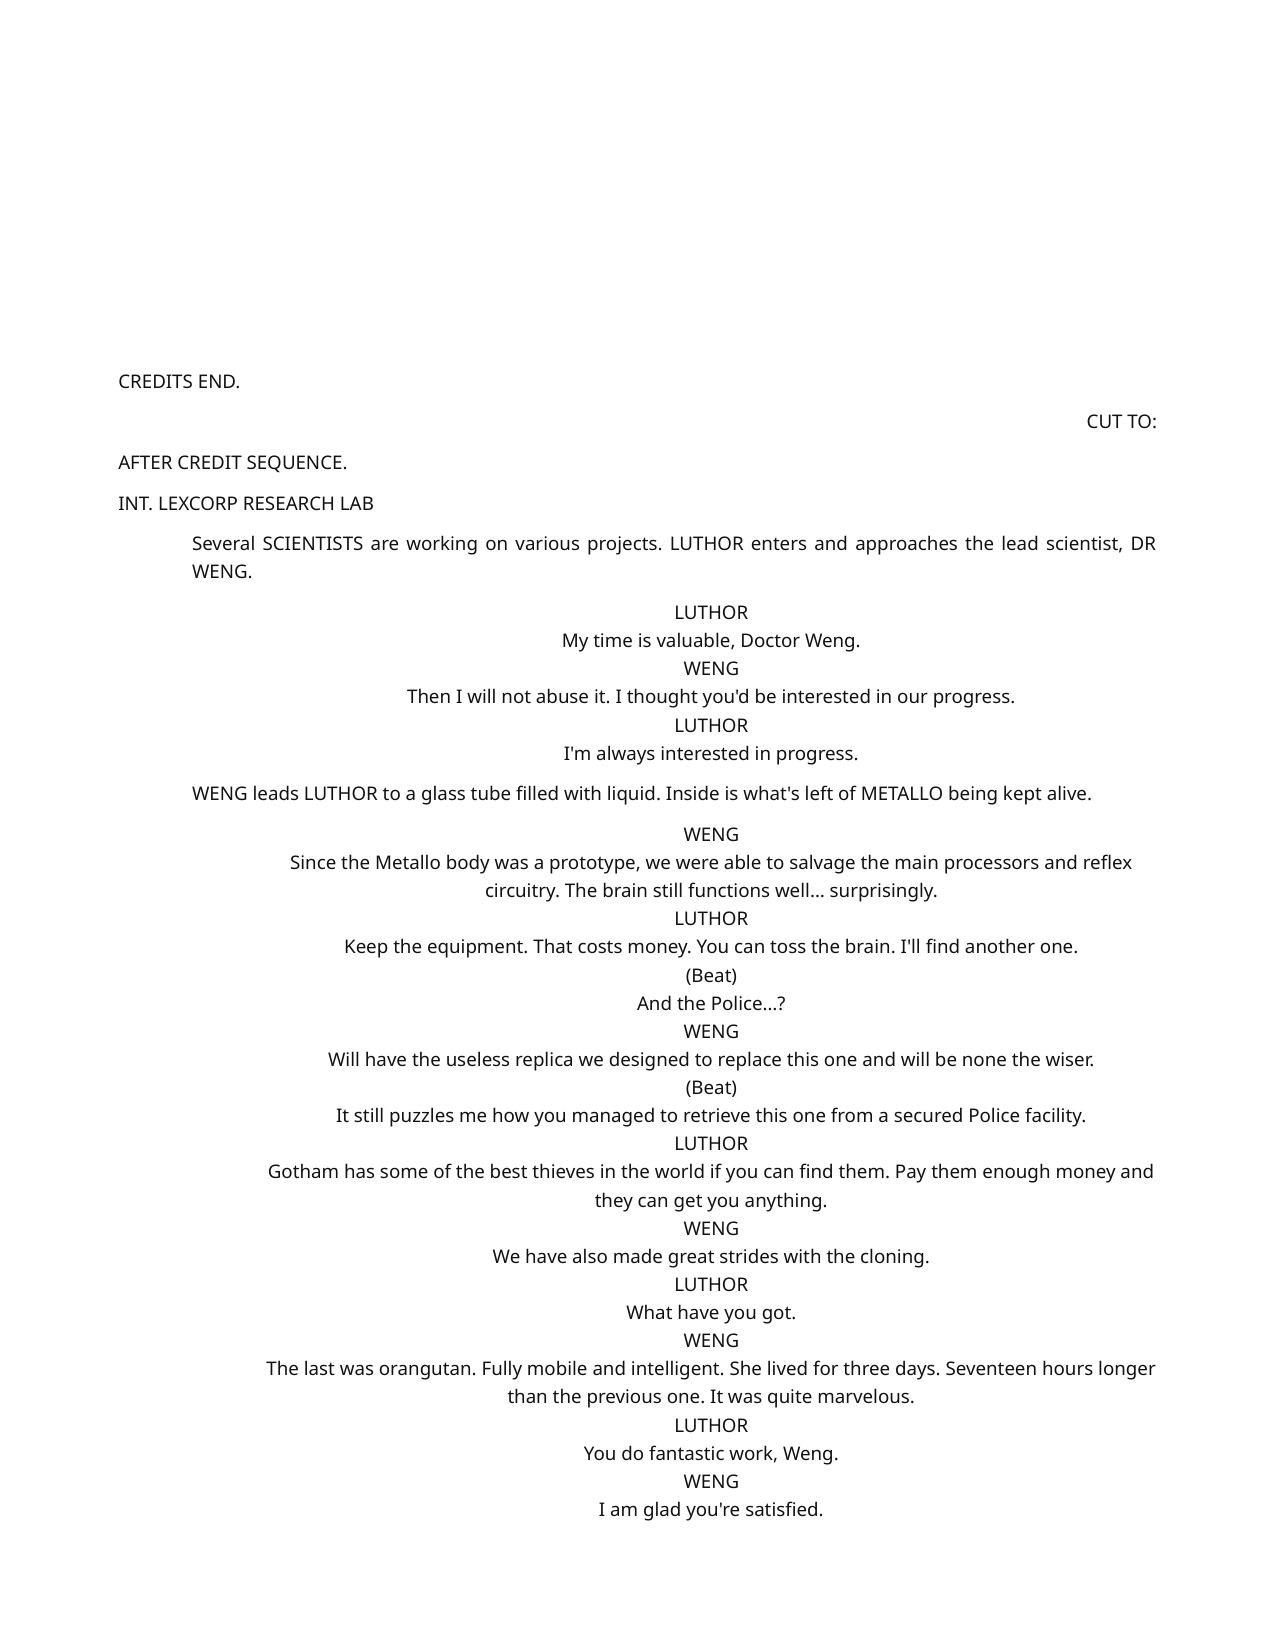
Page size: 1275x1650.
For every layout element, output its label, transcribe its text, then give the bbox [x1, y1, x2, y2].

text CUT TO: [118, 406, 1157, 434]
list LUTHOR What have you got. [118, 1269, 1157, 1325]
list WENG I am glad you're satisfied. [118, 1466, 1157, 1522]
list WENG We have also made great strides with the cloning. [118, 1212, 1157, 1269]
list LUTHOR Keep the equipment. That costs money. You can toss the brain. I'll find another one. (Beat) And the Police…? [118, 903, 1157, 1016]
list WENG Will have the useless replica we designed to replace this one and will be none the wiser. (Beat) It still puzzles me how you managed to retrieve this one from a secured Police facility. [118, 1016, 1157, 1128]
list LUTHOR Gotham has some of the best thieves in the world if you can find them. Pay them enough money and they can get you anything. [118, 1128, 1157, 1212]
text INT. LEXCORP RESEARCH LAB [118, 487, 1157, 516]
list WENG Since the Metallo body was a prototype, we were able to salvage the main processors and reflex circuitry. The brain still functions well… surprisingly. [118, 819, 1157, 903]
list LUTHOR My time is valuable, Doctor Weng. [118, 597, 1157, 653]
list LUTHOR You do fantastic work, Weng. [118, 1409, 1157, 1466]
list WENG Then I will not abuse it. I thought you'd be interested in our progress. [118, 653, 1157, 709]
text CREDITS END. [118, 366, 1157, 394]
text AFTER CREDIT SEQUENCE. [118, 447, 1157, 475]
list LUTHOR I'm always interested in progress. [118, 709, 1157, 766]
list WENG leads LUTHOR to a glass tube filled with liquid. Inside is what's left of METALLO being kept alive. [118, 778, 1157, 806]
list Several SCIENTISTS are working on various projects. LUTHOR enters and approaches the lead scientist, DR WENG. [118, 528, 1157, 584]
list WENG The last was orangutan. Fully mobile and intelligent. She lived for three days. Seventeen hours longer than the previous one. It was quite marvelous. [118, 1325, 1157, 1409]
